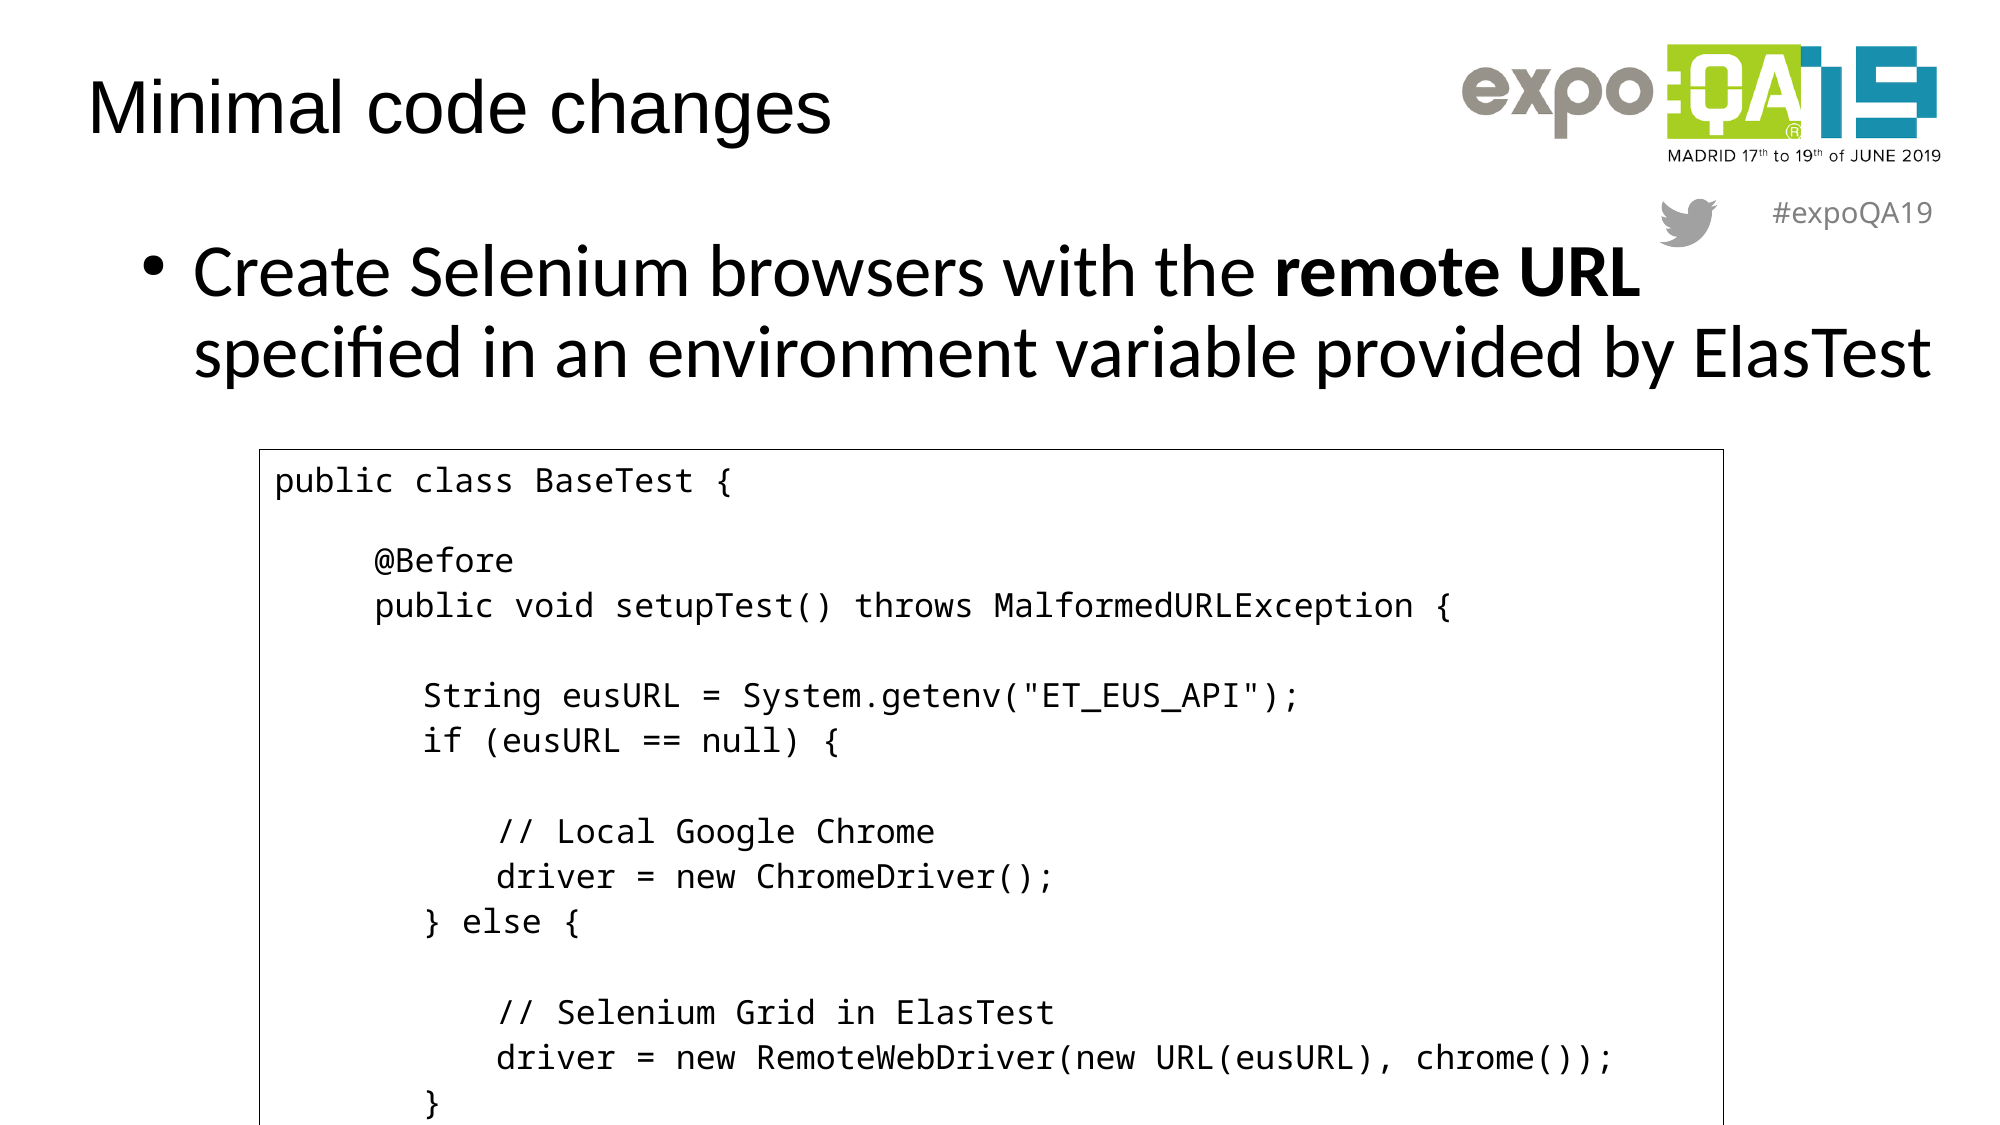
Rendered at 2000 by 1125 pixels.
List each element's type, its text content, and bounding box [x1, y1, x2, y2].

picture [1659, 193, 1718, 224]
list Create Selenium browsers with the remote URL specified in an environment variable provided by ElasTest [107, 224, 1949, 338]
picture [1429, 37, 1948, 165]
title Minimal code changes [72, 54, 1277, 164]
text_box public class BaseTest { @Before public void setupTest() throws MalformedURLException { String eusURL = System.getenv("ET_EUS_API"); if (eusURL == null) { // Local Google Chrome driver = new ChromeDriver(); } else { // Selenium Grid in ElasTest driver = new RemoteWebDriver(new URL(eusURL), chrome()); } } } [259, 449, 1724, 1022]
